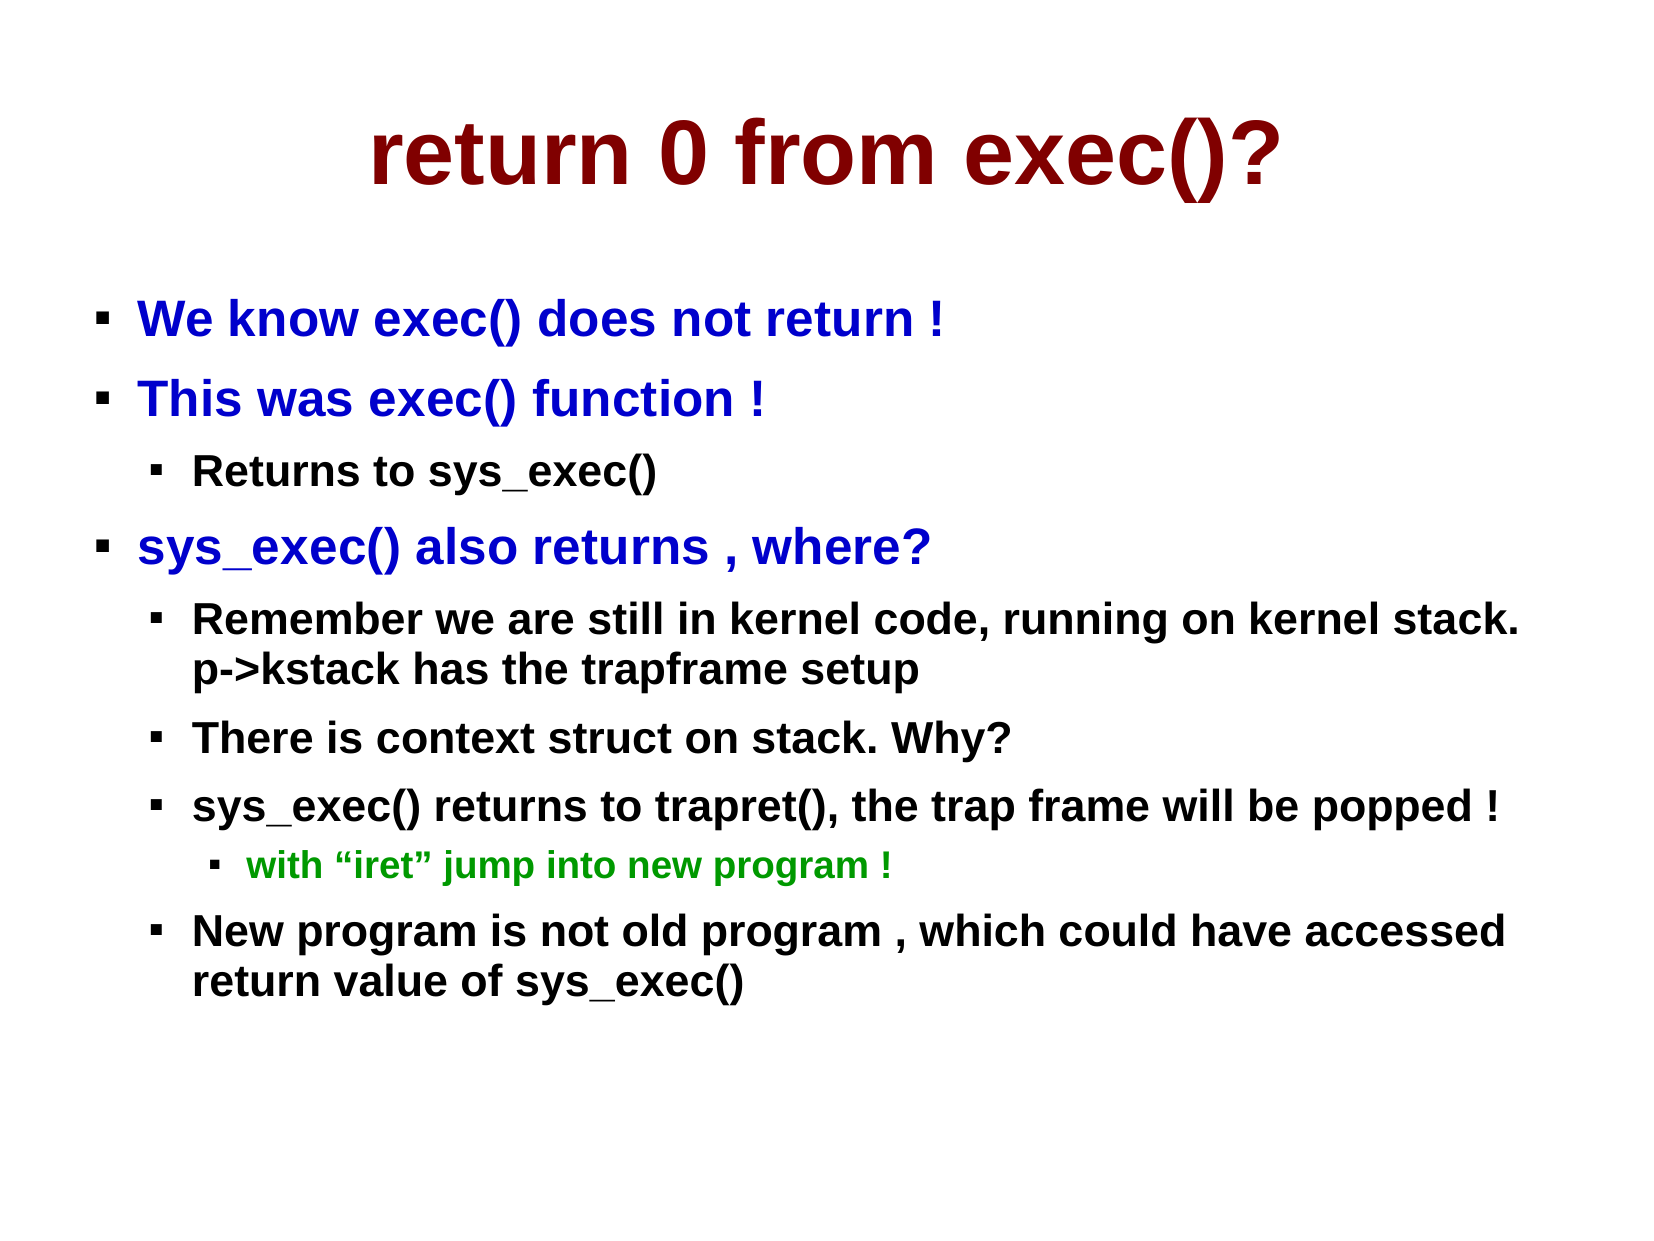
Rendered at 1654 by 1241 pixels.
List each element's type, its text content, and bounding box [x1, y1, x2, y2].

list We know exec() does not return ! This was exec() function ! Returns to sys_exec() sys_exec() also returns , where? Remember we are still in kernel code, running on kernel stack. p->kstack has the trapframe setup There is context struct on stack. Why? sys_exec() returns to trapret(), the trap frame will be popped ! with “iret” jump into new program ! New program is not old program , which could have accessed return value of sys_exec() [82, 290, 1571, 1010]
title return 0 from exec()? [82, 49, 1571, 257]
